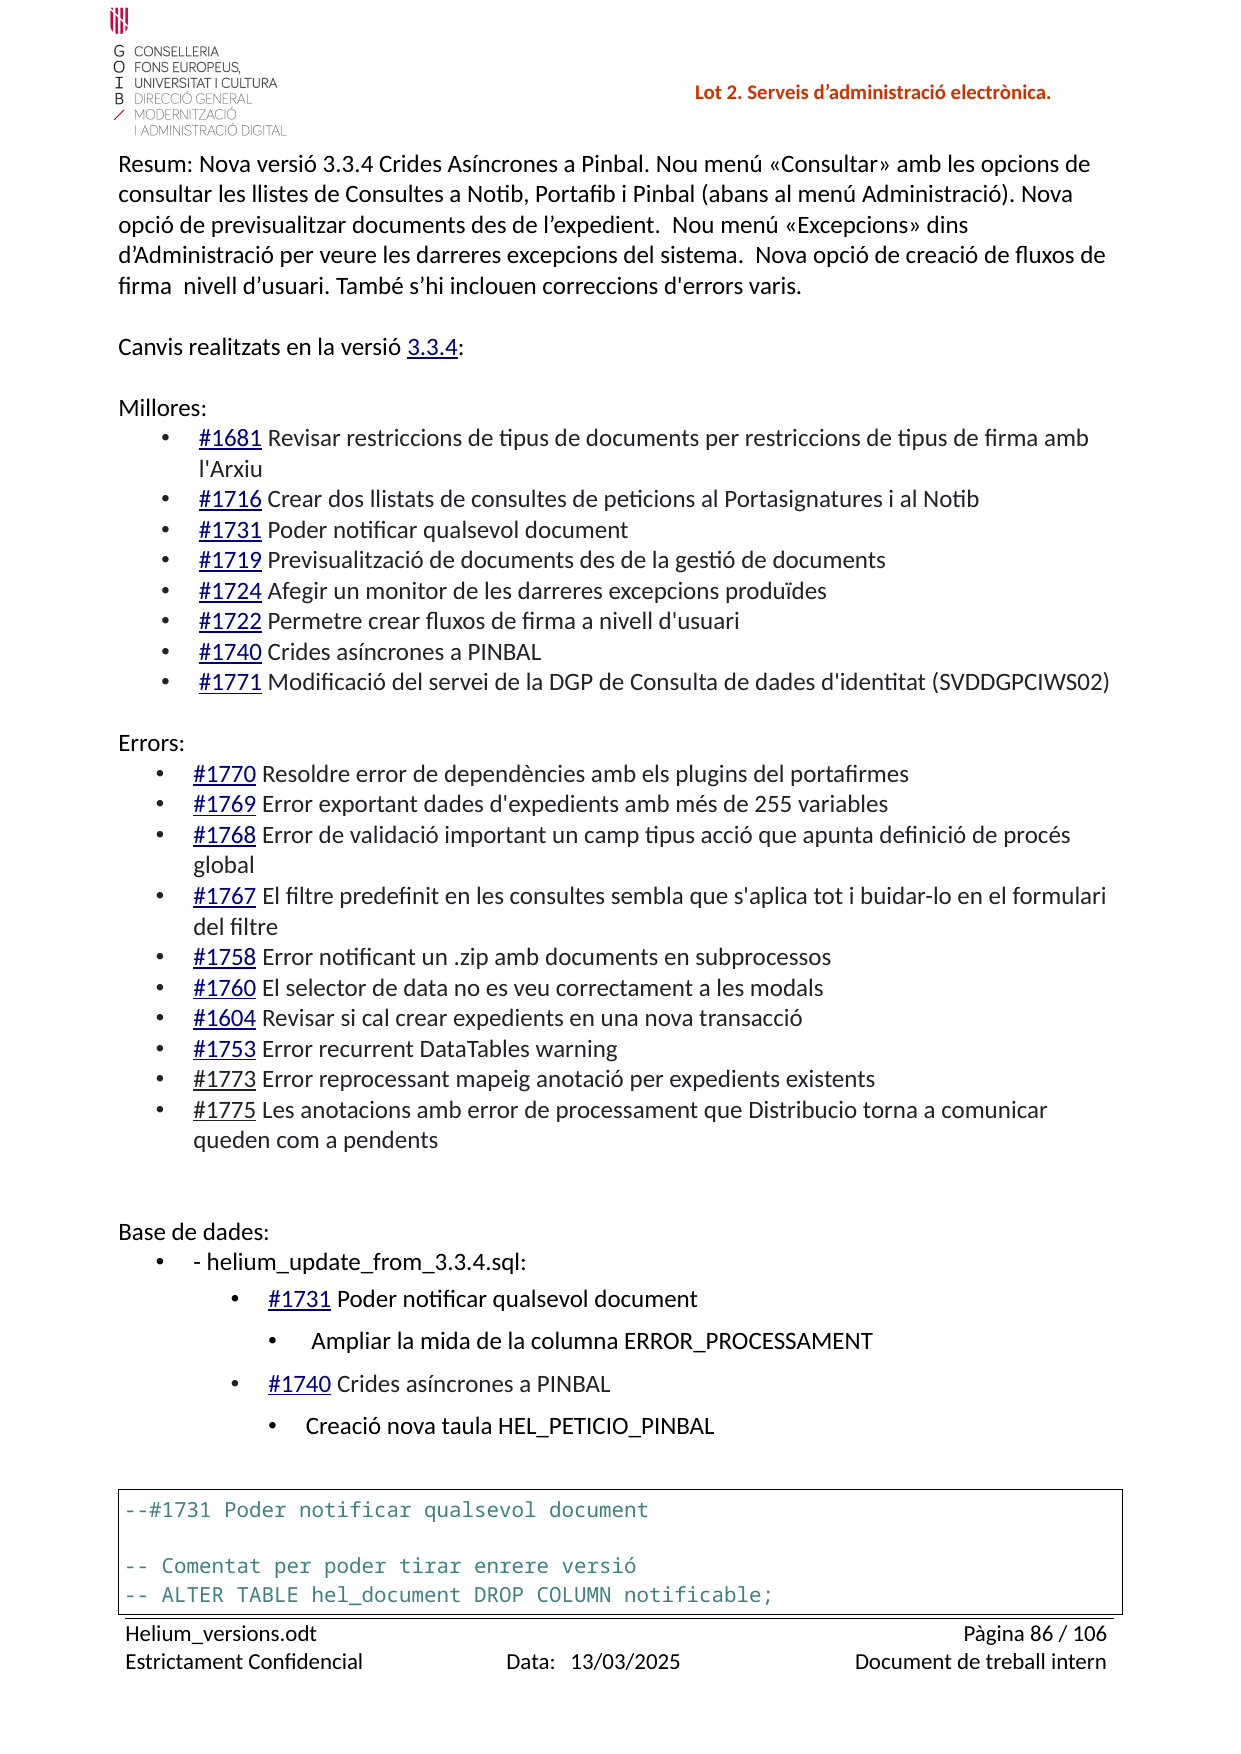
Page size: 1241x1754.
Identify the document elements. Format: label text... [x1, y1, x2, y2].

list #1773 Error reprocessant mapeig anotació per expedients existents [156, 1063, 1122, 1094]
list #1769 Error exportant dades d'expedients amb més de 255 variables [156, 789, 1122, 819]
list #1753 Error recurrent DataTables warning [156, 1033, 1122, 1063]
table_header --#1731 Poder notificar qualsevol document -- Comentat per poder tirar enrere versió -- ALTER TABLE hel_document DROP COLUMN notificable; [119, 1490, 1122, 1614]
list #1731 Poder notificar qualsevol document [161, 514, 1122, 544]
text Canvis realitzats en la versió 3.3.4: [118, 331, 1122, 361]
text Millores: [118, 392, 1122, 422]
text Base de dades: [118, 1216, 1122, 1246]
list #1740 Crides asíncrones a PINBAL [161, 636, 1122, 667]
list #1760 El selector de data no es veu correctament a les modals [156, 972, 1122, 1002]
list #1770 Resoldre error de dependències amb els plugins del portafirmes [156, 758, 1122, 789]
list #1604 Revisar si cal crear expedients en una nova transacció [156, 1002, 1122, 1033]
text Errors: [118, 728, 1122, 758]
list #1724 Afegir un monitor de les darreres excepcions produïdes [161, 575, 1122, 606]
list - helium_update_from_3.3.4.sql: [156, 1246, 1122, 1277]
list #1767 El filtre predefinit en les consultes sembla que s'aplica tot i buidar-lo en el formulari del filtre [156, 880, 1122, 941]
list #1681 Revisar restriccions de tipus de documents per restriccions de tipus de firma amb l'Arxiu [161, 422, 1122, 483]
list #1768 Error de validació important un camp tipus acció que apunta definició de procés global [156, 819, 1122, 880]
list Ampliar la mida de la columna ERROR_PROCESSAMENT [268, 1325, 1122, 1356]
text Resum: Nova versió 3.3.4 Crides Asíncrones a Pinbal. Nou menú «Consultar» amb les opcions de consultar les llistes de Consultes a Notib, Portafib i Pinbal (abans al menú Administració). Nova opció de previsualitzar documents des de l’expedient. Nou menú «Excepcions» dins d’Administració per veure les darreres excepcions del sistema. Nova opció de creació de fluxos de firma nivell d’usuari. També s’hi inclouen correccions d'errors varis. [118, 148, 1122, 300]
picture [100, 0, 297, 144]
list #1771 Modificació del servei de la DGP de Consulta de dades d'identitat (SVDDGPCIWS02) [161, 667, 1122, 697]
list Creació nova taula HEL_PETICIO_PINBAL [268, 1410, 1122, 1441]
list #1758 Error notificant un .zip amb documents en subprocessos [156, 941, 1122, 972]
list #1775 Les anotacions amb error de processament que Distribucio torna a comunicar queden com a pendents [156, 1094, 1122, 1155]
list #1722 Permetre crear fluxos de firma a nivell d'usuari [161, 606, 1122, 636]
list #1716 Crear dos llistats de consultes de peticions al Portasignatures i al Notib [161, 483, 1122, 514]
list #1719 Previsualització de documents des de la gestió de documents [161, 544, 1122, 575]
list #1731 Poder notificar qualsevol document [231, 1283, 1122, 1313]
list #1740 Crides asíncrones a PINBAL [231, 1368, 1122, 1398]
